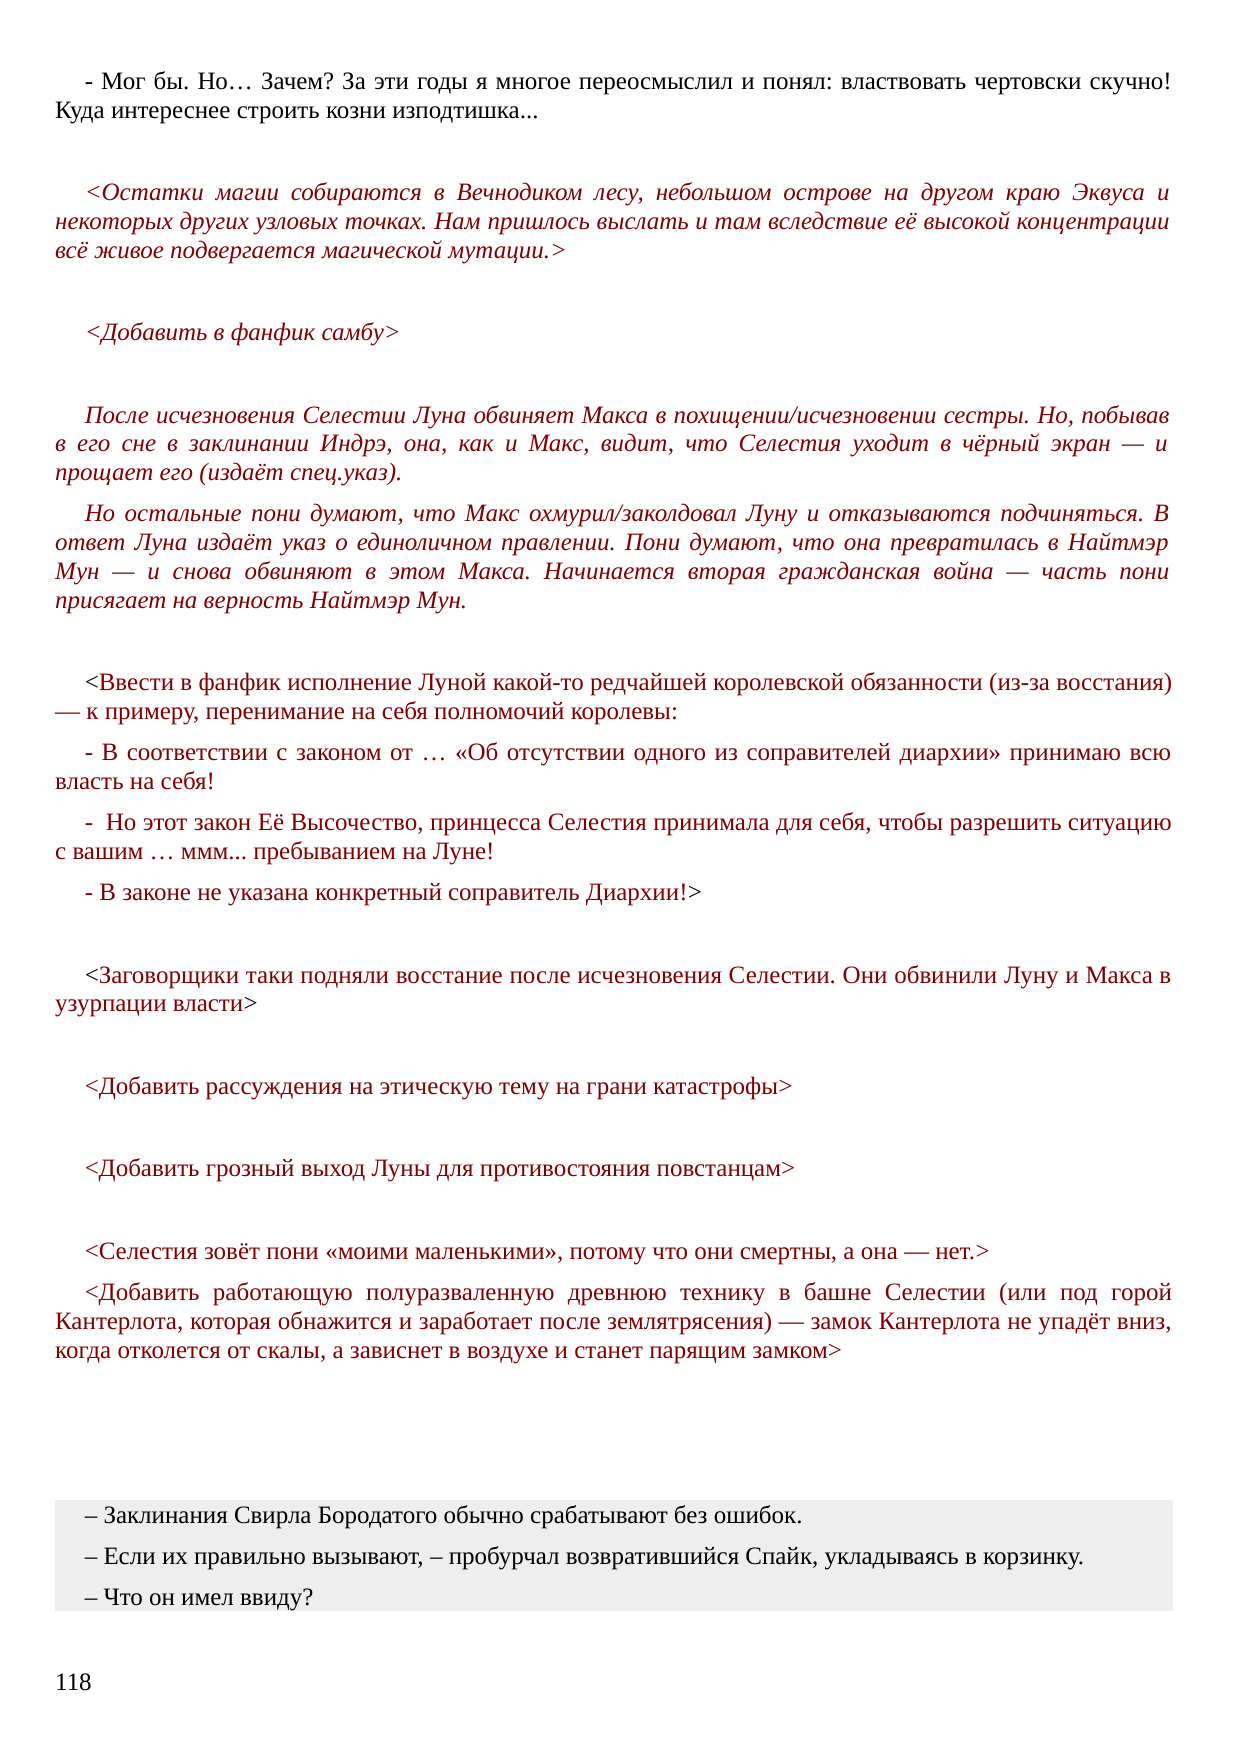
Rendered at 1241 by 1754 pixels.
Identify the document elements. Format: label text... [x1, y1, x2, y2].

text - В законе не указана конкретный соправитель Диархии!> [55, 877, 1173, 906]
text - Но этот закон Её Высочество, принцесса Селестия принимала для себя, чтобы разрешить ситуацию с вашим … ммм... пребыванием на Луне! [55, 807, 1173, 865]
text - Мог бы. Но… Зачем? За эти годы я многое переосмыслил и понял: властвовать чертовски скучно! Куда интереснее строить козни изподтишка... [55, 66, 1173, 123]
text Но остальные пони думают, что Макс охмурил/заколдовал Луну и отказываются подчиняться. В ответ Луна издаёт указ о единоличном правлении. Пони думают, что она превратилась в Найтмэр Мун — и снова обвиняют в этом Макса. Начинается вторая гражданская война — часть пони присягает на верность Найтмэр Мун. [55, 498, 1173, 613]
text <Ввести в фанфик исполнение Луной какой-то редчайшей королевской обязанности (из-за восстания) — к примеру, перенимание на себя полномочий королевы: [55, 667, 1173, 725]
text <Добавить рассуждения на этическую тему на грани катастрофы> [55, 1071, 1173, 1100]
text – Заклинания Свирла Бородатого обычно срабатывают без ошибок. [55, 1500, 1173, 1528]
text - В соответствии с законом от … «Об отсутствии одного из соправителей диархии» принимаю всю власть на себя! [55, 737, 1173, 795]
text – Что он имел ввиду? [55, 1582, 1173, 1611]
text <Заговорщики таки подняли восстание после исчезновения Селестии. Они обвинили Луну и Макса в узурпации власти> [55, 960, 1173, 1017]
text <Селестия зовёт пони «моими маленькими», потому что они смертны, а она — нет.> [55, 1236, 1173, 1265]
text – Если их правильно вызывают, – пробурчал возвратившийся Спайк, укладываясь в корзинку. [55, 1541, 1173, 1570]
text <Добавить грозный выход Луны для противостояния повстанцам> [55, 1153, 1173, 1182]
text <Добавить работающую полуразваленную древнюю технику в башне Селестии (или под горой Кантерлота, которая обнажится и заработает после землятрясения) — замок Кантерлота не упадёт вниз, когда отколется от скалы, а зависнет в воздухе и станет парящим замком> [55, 1277, 1173, 1363]
text <Добавить в фанфик самбу> [55, 317, 1173, 346]
text После исчезновения Селестии Луна обвиняет Макса в похищении/исчезновении сестры. Но, побывав в его сне в заклинании Индрэ, она, как и Макс, видит, что Селестия уходит в чёрный экран — и прощает его (издаёт спец.указ). [55, 400, 1173, 486]
text <Остатки магии собираются в Вечнодиком лесу, небольшом острове на другом краю Эквуса и некоторых других узловых точках. Нам пришлось выслать и там вследствие её высокой концентрации всё живое подвергается магической мутации.> [55, 177, 1173, 263]
